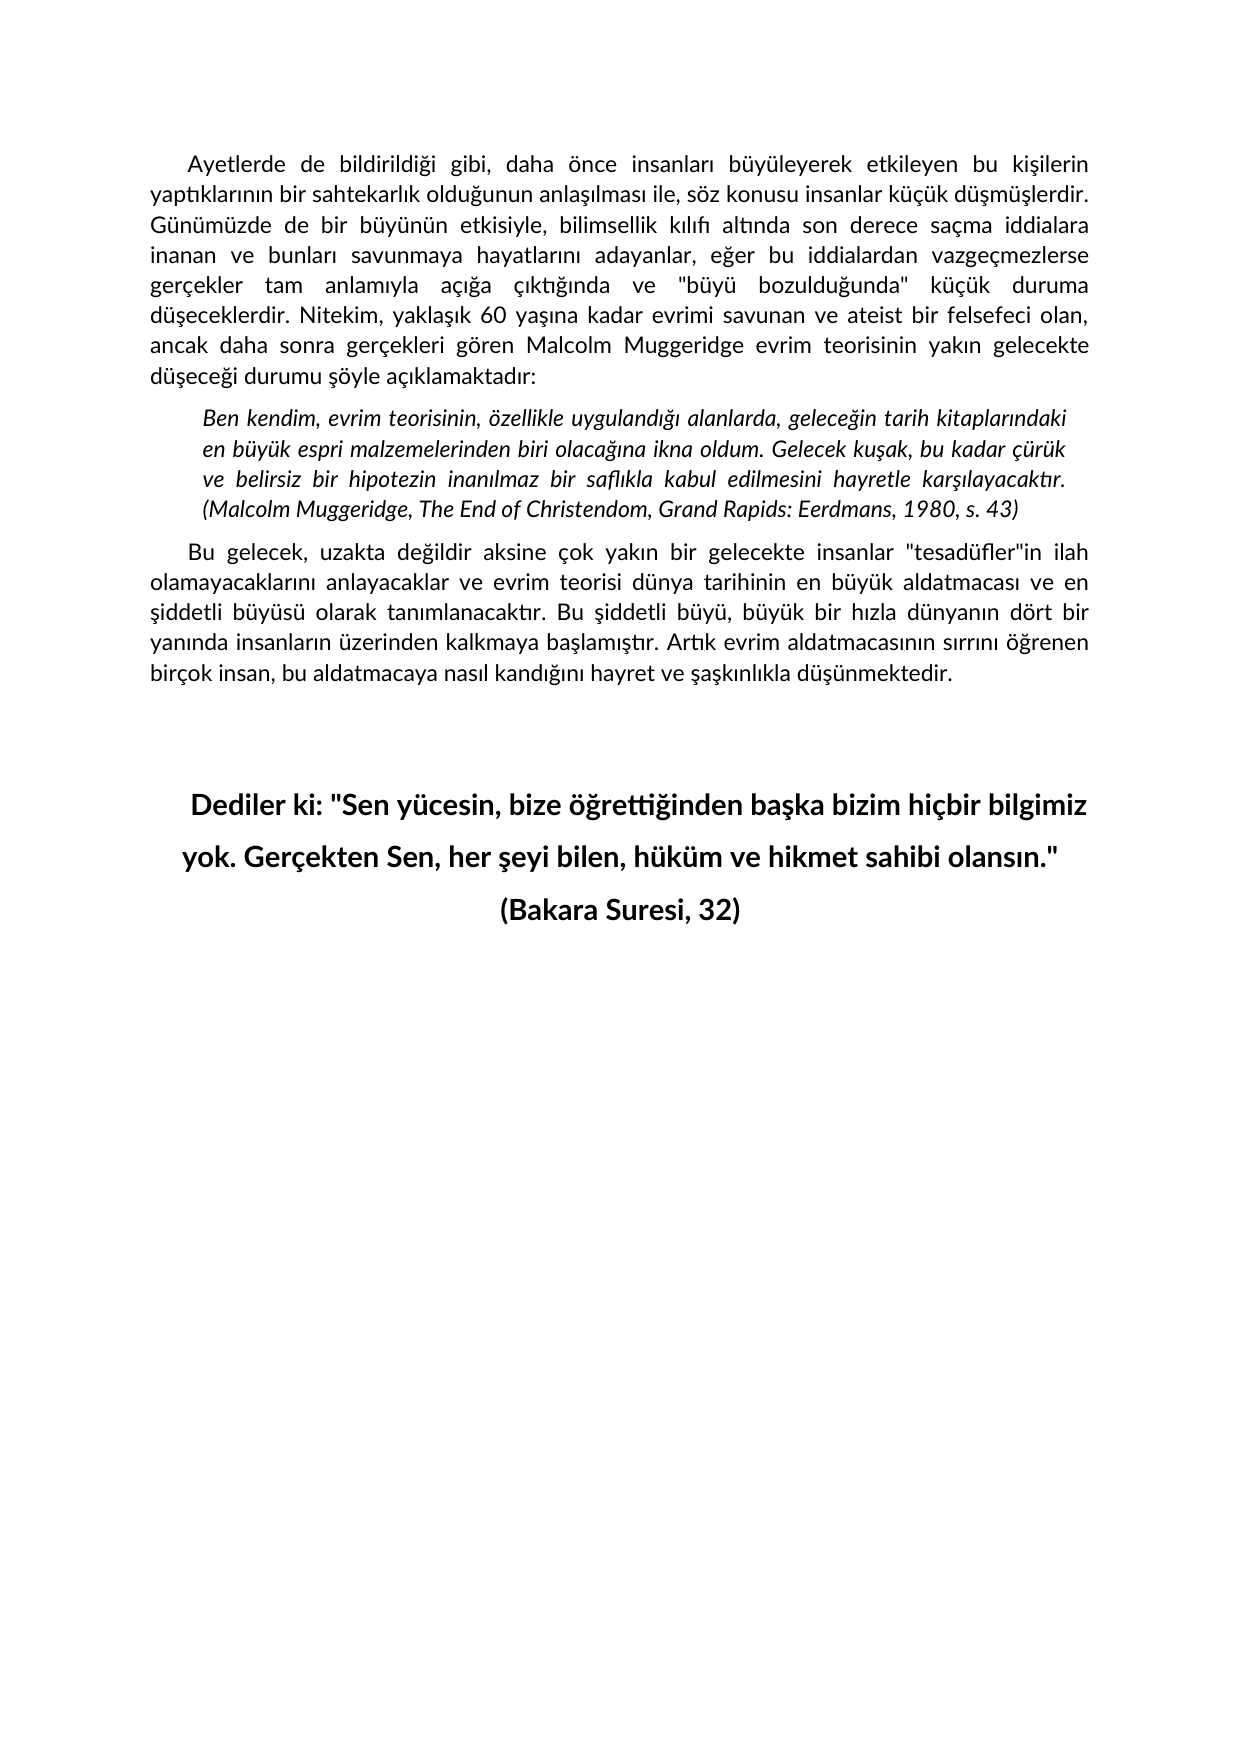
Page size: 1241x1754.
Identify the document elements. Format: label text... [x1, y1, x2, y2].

text Ben kendim, evrim teorisinin, özellikle uygulandığı alanlarda, geleceğin tarih kitaplarındaki en büyük espri malzemelerinden biri olacağına ikna oldum. Gelecek kuşak, bu kadar çürük ve belirsiz bir hipotezin inanılmaz bir saflıkla kabul edilmesini hayretle karşılayacaktır. (Malcolm Muggeridge, The End of Christendom, Grand Rapids: Eerdmans, 1980, s. 43) [202, 404, 1068, 522]
text Bu gelecek, uzakta değildir aksine çok yakın bir gelecekte insanlar "tesadüfler"in ilah olamayacaklarını anlayacaklar ve evrim teorisi dünya tarihinin en büyük aldatmacası ve en şiddetli büyüsü olarak tanımlanacaktır. Bu şiddetli büyü, büyük bir hızla dünyanın dört bir yanında insanların üzerinden kalkmaya başlamıştır. Artık evrim aldatmacasının sırrını öğrenen birçok insan, bu aldatmacaya nasıl kandığını hayret ve şaşkınlıkla düşünmektedir. [150, 537, 1090, 686]
text Ayetlerde de bildirildiği gibi, daha önce insanları büyüleyerek etkileyen bu kişilerin yaptıklarının bir sahtekarlık olduğunun anlaşılması ile, söz konusu insanlar küçük düşmüşlerdir. Günümüzde de bir büyünün etkisiyle, bilimsellik kılıfı altında son derece saçma iddialara inanan ve bunları savunmaya hayatlarını adayanlar, eğer bu iddialardan vazgeçmezlerse gerçekler tam anlamıyla açığa çıktığında ve "büyü bozulduğunda" küçük duruma düşeceklerdir. Nitekim, yaklaşık 60 yaşına kadar evrimi savunan ve ateist bir felsefeci olan, ancak daha sonra gerçekleri gören Malcolm Muggeridge evrim teorisinin yakın gelecekte düşeceği durumu şöyle açıklamaktadır: [150, 150, 1090, 389]
text Dediler ki: "Sen yücesin, bize öğrettiğinden başka bizim hiçbir bilgimiz yok. Gerçekten Sen, her şeyi bilen, hüküm ve hikmet sahibi olansın." (Bakara Suresi, 32) [150, 786, 1090, 926]
